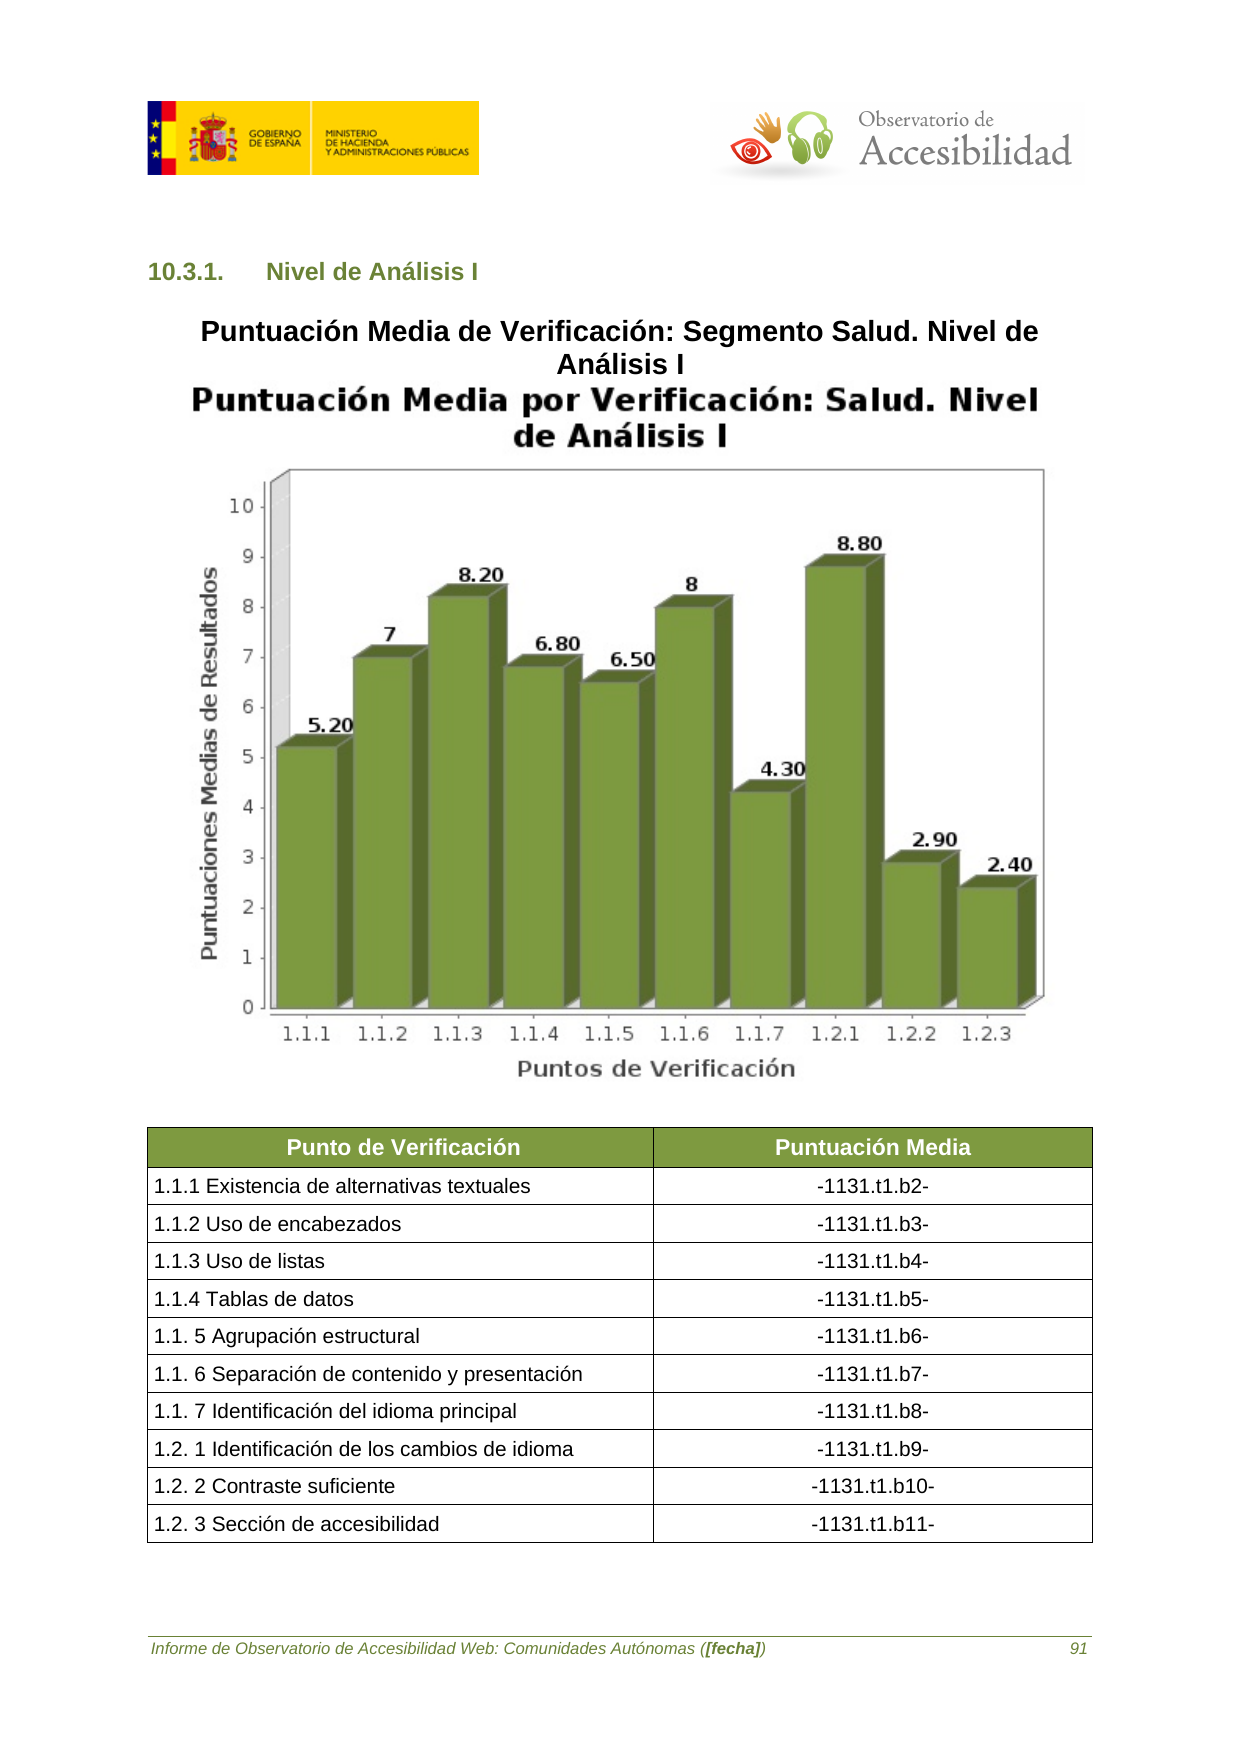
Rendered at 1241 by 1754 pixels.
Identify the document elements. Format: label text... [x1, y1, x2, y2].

table_cell 1.1. 7 Identificación del idioma principal [148, 1393, 653, 1429]
table_cell -1131.t1.b2- [654, 1168, 1092, 1204]
table_cell -1131.t1.b10- [654, 1468, 1092, 1504]
table_cell -1131.t1.b11- [654, 1505, 1092, 1542]
table_cell 1.1. 6 Separación de contenido y presentación [148, 1355, 653, 1392]
table_cell -1131.t1.b7- [654, 1355, 1092, 1392]
table_cell 1.2. 2 Contraste suficiente [148, 1468, 653, 1504]
text Puntuación Media de Verificación: Segmento Salud. Nivel de Análisis I [148, 314, 1092, 381]
table_cell 1.1. 5 Agrupación estructural [148, 1318, 653, 1354]
subtitle Nivel de Análisis I [148, 257, 1092, 286]
picture [710, 102, 1086, 185]
table_cell 1.1.1 Existencia de alternativas textuales [148, 1168, 653, 1204]
table_cell 1.1.3 Uso de listas [148, 1243, 653, 1279]
table_cell -1131.t1.b4- [654, 1243, 1092, 1279]
table_header Puntuación Media [654, 1128, 1092, 1167]
table_cell 1.1.4 Tablas de datos [148, 1280, 653, 1317]
table_cell -1131.t1.b9- [654, 1430, 1092, 1467]
table_cell -1131.t1.b5- [654, 1280, 1092, 1317]
table_cell 1.1.2 Uso de encabezados [148, 1205, 653, 1242]
table_cell 1.2. 3 Sección de accesibilidad [148, 1505, 653, 1542]
picture [147, 101, 479, 175]
picture [178, 380, 1062, 1091]
table_cell -1131.t1.b8- [654, 1393, 1092, 1429]
table_cell 1.2. 1 Identificación de los cambios de idioma [148, 1430, 653, 1467]
table_header Punto de Verificación [148, 1128, 653, 1167]
table_cell -1131.t1.b3- [654, 1205, 1092, 1242]
table_cell -1131.t1.b6- [654, 1318, 1092, 1354]
